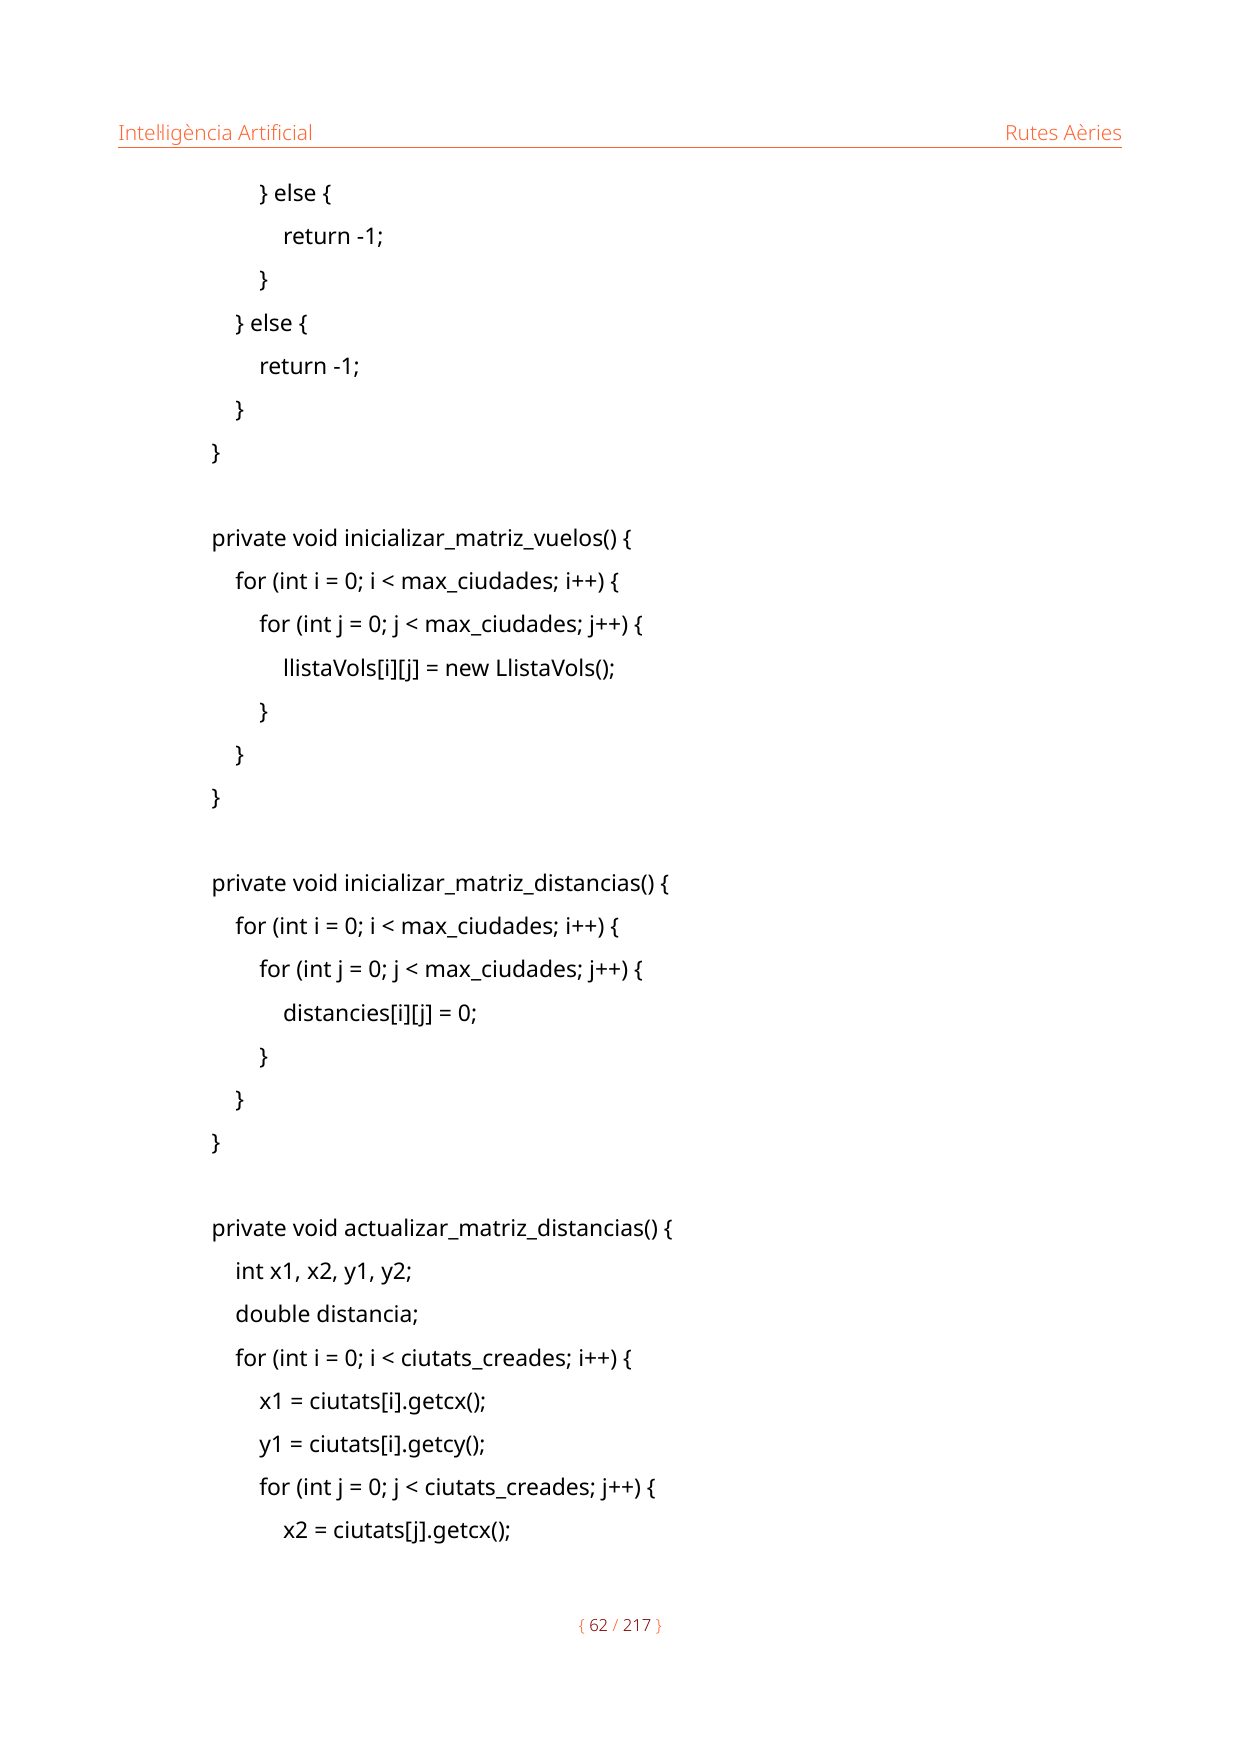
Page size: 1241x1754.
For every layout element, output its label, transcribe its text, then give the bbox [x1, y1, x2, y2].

text for (int i = 0; i < ciutats_creades; i++) { [142, 1341, 1098, 1373]
text } [142, 1039, 1098, 1071]
text for (int j = 0; j < ciutats_creades; j++) { [142, 1471, 1098, 1502]
text int x1, x2, y1, y2; [142, 1255, 1098, 1286]
text x1 = ciutats[i].getcx(); [142, 1384, 1098, 1416]
text } [142, 694, 1098, 726]
text for (int i = 0; i < max_ciudades; i++) { [142, 910, 1098, 941]
text } else { [142, 306, 1098, 338]
text y1 = ciutats[i].getcy(); [142, 1428, 1098, 1459]
text } [142, 738, 1098, 769]
text } [142, 781, 1098, 812]
text } else { [142, 177, 1098, 208]
text return -1; [142, 349, 1098, 381]
text for (int j = 0; j < max_ciudades; j++) { [142, 953, 1098, 984]
text private void inicializar_matriz_distancias() { [142, 867, 1098, 898]
text private void actualizar_matriz_distancias() { [142, 1212, 1098, 1243]
text } [142, 1083, 1098, 1114]
text distancies[i][j] = 0; [142, 996, 1098, 1028]
text llistaVols[i][j] = new LlistaVols(); [142, 651, 1098, 683]
text } [142, 263, 1098, 294]
text } [142, 393, 1098, 424]
text } [142, 436, 1098, 467]
text x2 = ciutats[j].getcx(); [142, 1514, 1098, 1545]
text for (int i = 0; i < max_ciudades; i++) { [142, 565, 1098, 596]
text private void inicializar_matriz_vuelos() { [142, 522, 1098, 553]
text double distancia; [142, 1298, 1098, 1329]
text for (int j = 0; j < max_ciudades; j++) { [142, 608, 1098, 639]
text } [142, 1126, 1098, 1157]
text return -1; [142, 220, 1098, 251]
